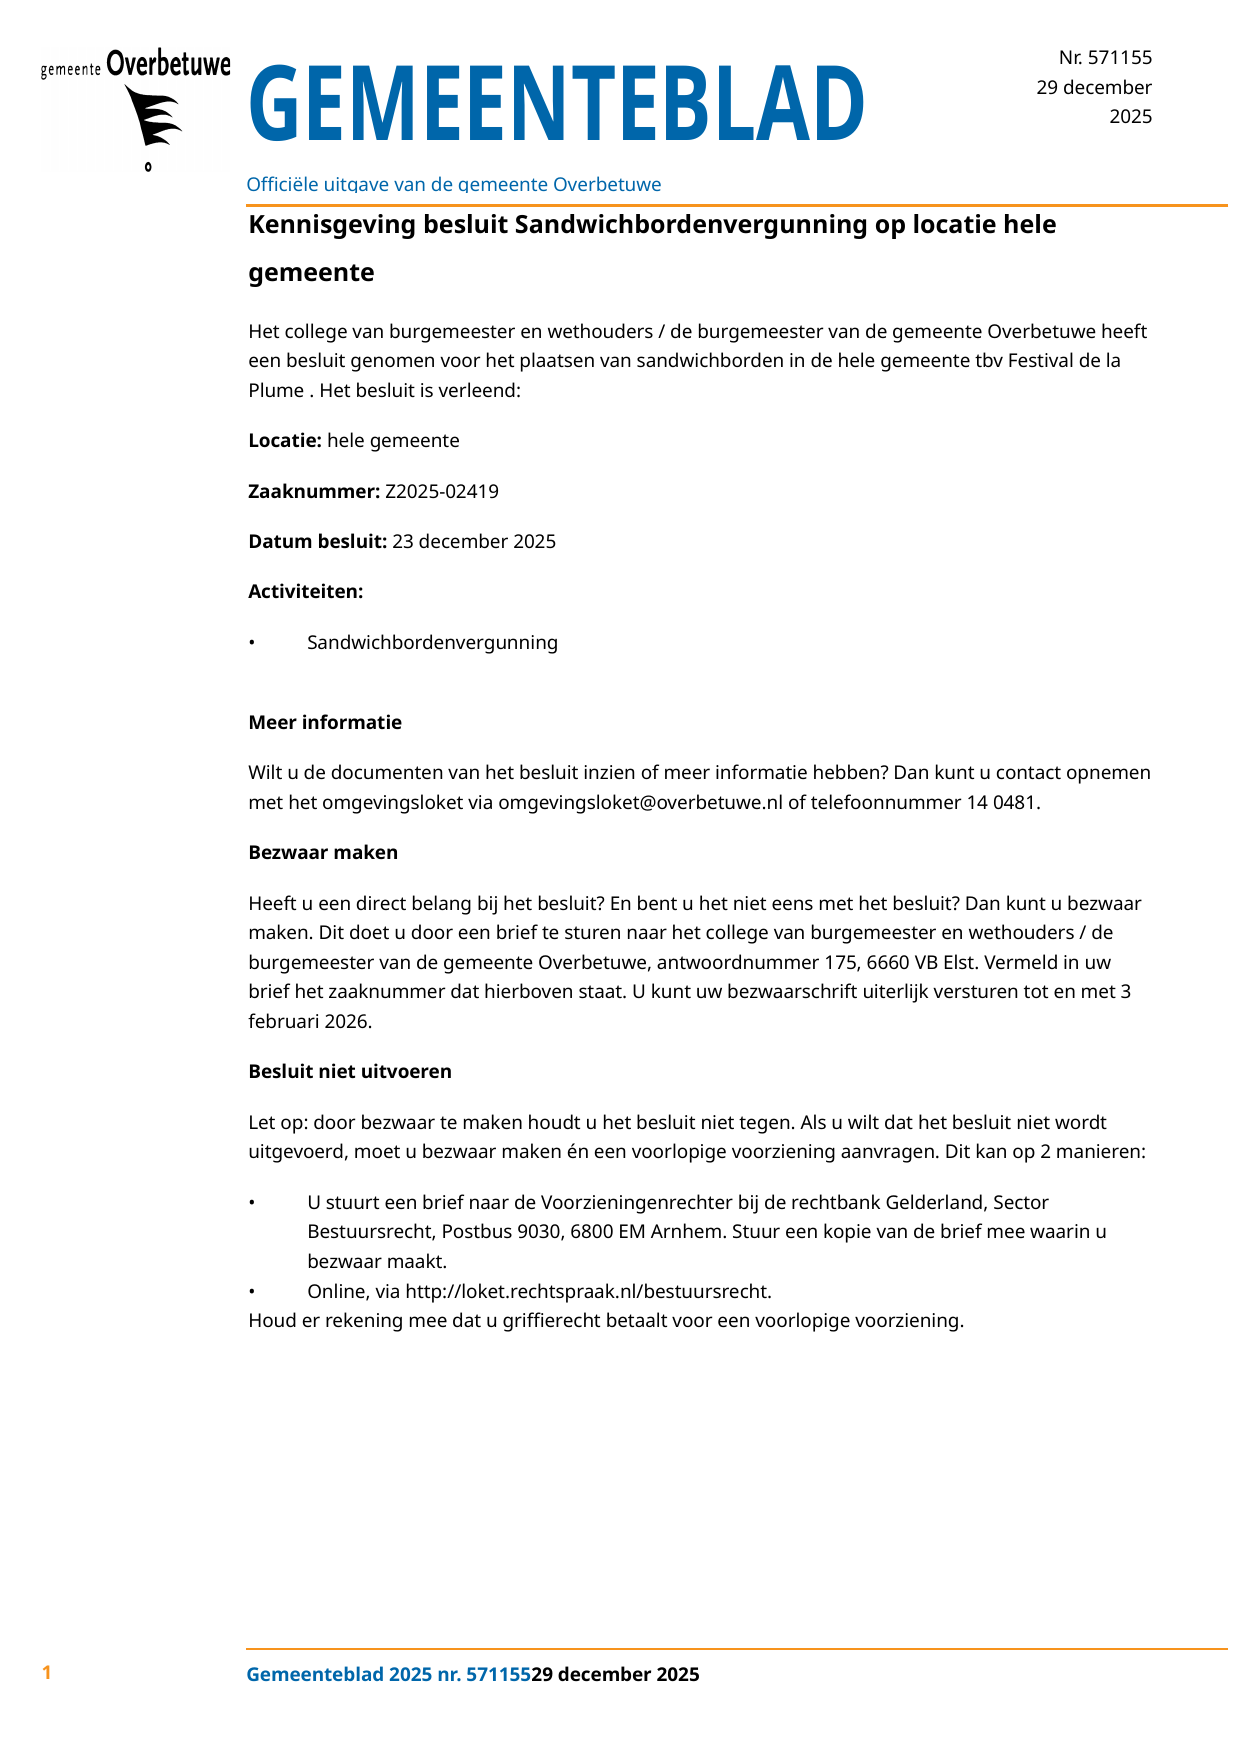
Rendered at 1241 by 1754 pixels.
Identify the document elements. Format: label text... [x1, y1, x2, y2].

text Let op: door bezwaar te maken houdt u het besluit niet tegen. Als u wilt dat het besluit niet wordt uitgevoerd, moet u bezwaar maken én een voorlopige voorziening aanvragen. Dit kan op 2 manieren: [248, 1109, 1152, 1164]
list Online, via http://loket.rechtspraak.nl/bestuursrecht. [248, 1278, 1152, 1304]
picture [41, 47, 231, 172]
text Besluit niet uitvoeren [248, 1059, 1152, 1084]
text Heeft u een direct belang bij het besluit? En bent u het niet eens met het besluit? Dan kunt u bezwaar maken. Dit doet u door een brief te sturen naar het college van burgemeester en wethouders / de burgemeester van de gemeente Overbetuwe, antwoordnummer 175, 6660 VB Elst. Vermeld in uw brief het zaaknummer dat hierboven staat. U kunt uw bezwaarschrift uiterlijk versturen tot en met 3 februari 2026. [248, 890, 1152, 1034]
text Bezwaar maken [248, 839, 1152, 865]
text Kennisgeving besluit Sandwichbordenvergunning op locatie hele gemeente [248, 207, 1152, 288]
text Het college van burgemeester en wethouders / de burgemeester van de gemeente Overbetuwe heeft een besluit genomen voor het plaatsen van sandwichborden in de hele gemeente tbv Festival de la Plume . Het besluit is verleend: [248, 318, 1152, 403]
text Meer informatie [248, 709, 1152, 735]
text Activiteiten: [248, 579, 1152, 604]
text Zaaknummer: Z2025-02419 [248, 478, 1152, 504]
text Wilt u de documenten van het besluit inzien of meer informatie hebben? Dan kunt u contact opnemen met het omgevingsloket via omgevingsloket@overbetuwe.nl of telefoonnummer 14 0481. [248, 759, 1152, 815]
list Sandwichbordenvergunning [248, 629, 1152, 655]
list U stuurt een brief naar de Voorzieningenrechter bij de rechtbank Gelderland, Sector Bestuursrecht, Postbus 9030, 6800 EM Arnhem. Stuur een kopie van de brief mee waarin u bezwaar maakt. [248, 1189, 1152, 1274]
text Locatie: hele gemeente [248, 427, 1152, 453]
text Houd er rekening mee dat u griffierecht betaalt voor een voorlopige voorziening. [248, 1307, 1152, 1333]
text Datum besluit: 23 december 2025 [248, 528, 1152, 554]
